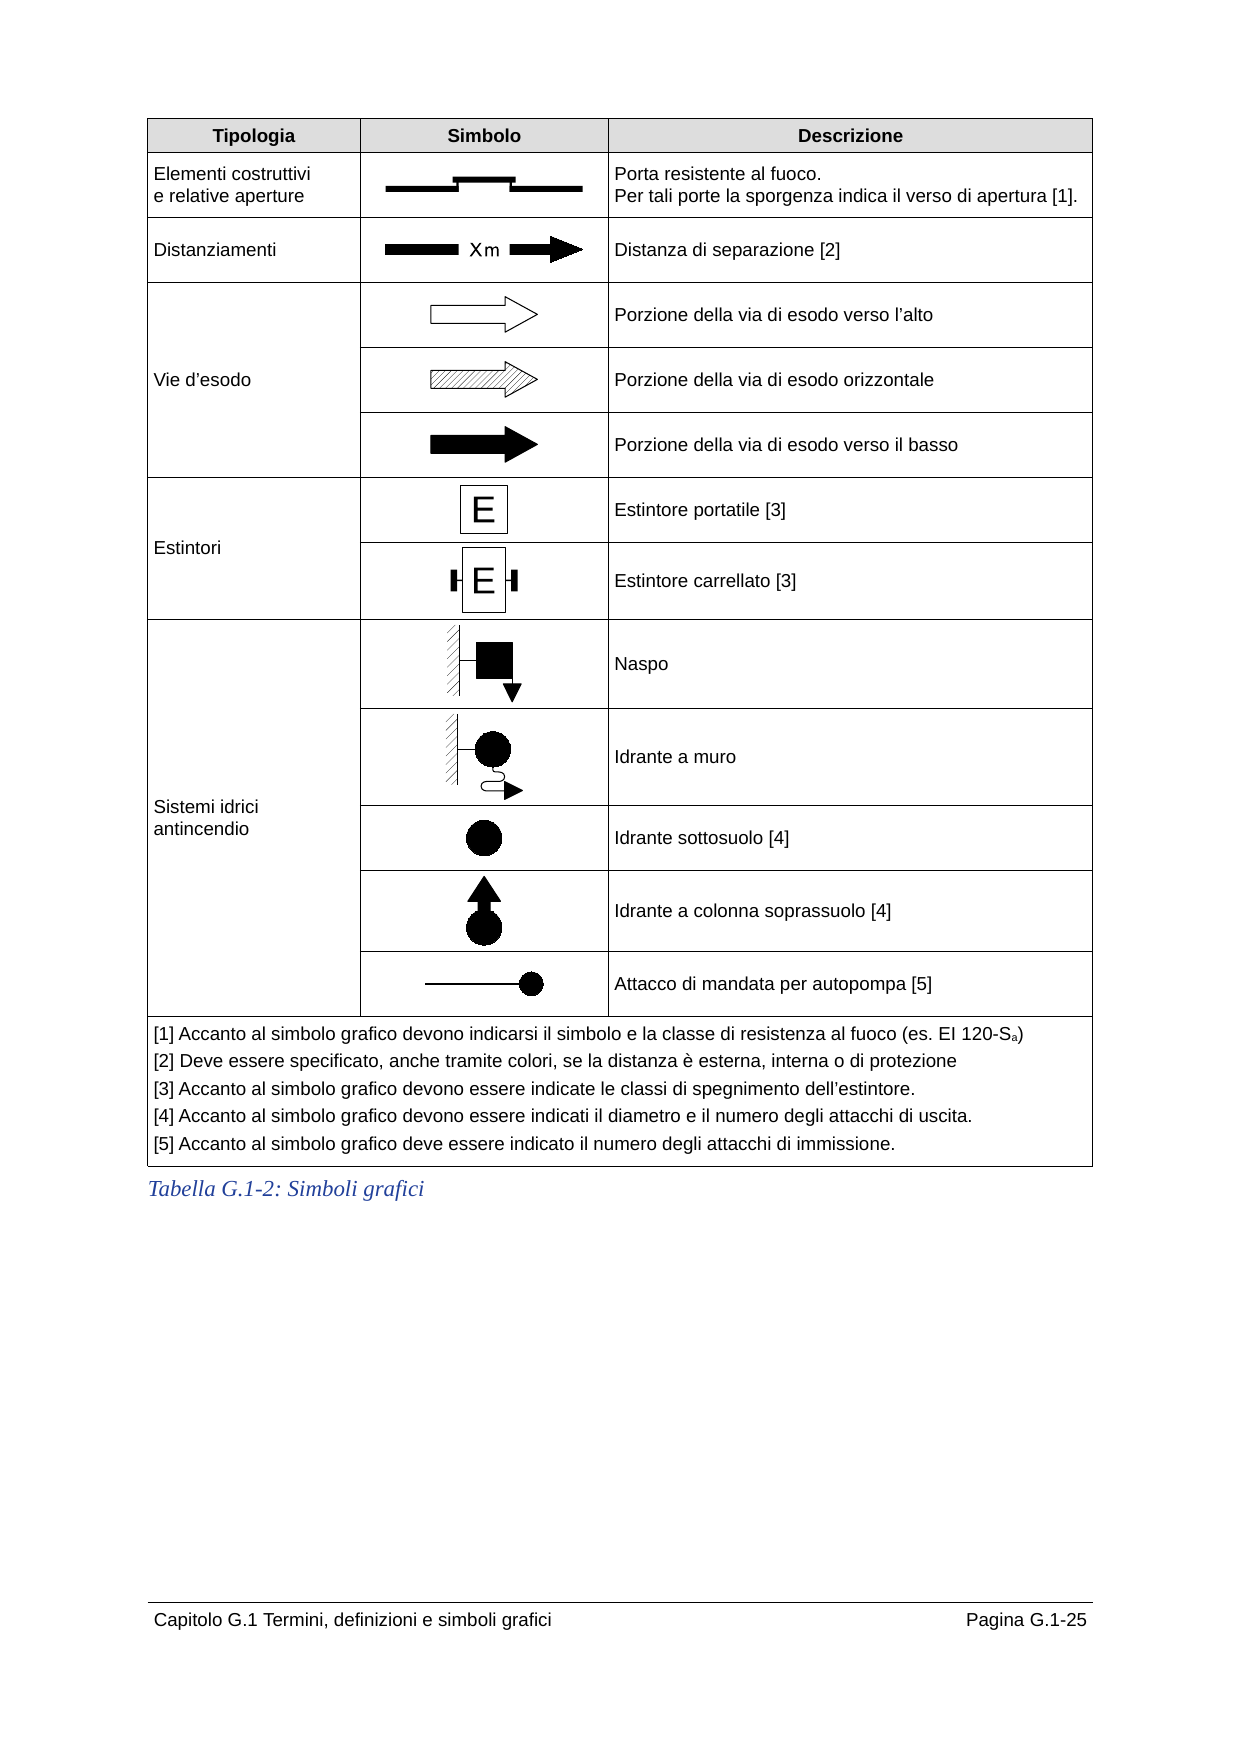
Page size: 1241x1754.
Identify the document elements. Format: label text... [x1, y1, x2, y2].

table_cell Distanza di separazione [2] [609, 218, 1092, 282]
table_cell [1] Accanto al simbolo grafico devono indicarsi il simbolo e la classe di resistenza al fuoco (es. EI 120-Sa) [2] Deve essere specificato, anche tramite colori, se la distanza è esterna, interna o di protezione [3] Accanto al simbolo grafico devono essere indicate le classi di spegnimento dell’estintore. [4] Accanto al simbolo grafico devono essere indicati il diametro e il numero degli attacchi di uscita. [5] Accanto al simbolo grafico deve essere indicato il numero degli attacchi di immissione. [148, 1017, 1092, 1166]
table_cell [361, 709, 608, 805]
table_cell [361, 218, 608, 282]
table_cell Estintori [148, 478, 360, 619]
table_cell [361, 283, 608, 347]
table_cell Porzione della via di esodo orizzontale [609, 348, 1092, 412]
table_cell [361, 952, 608, 1016]
table_cell Estintore carrellato [3] [609, 543, 1092, 619]
table_cell [361, 348, 608, 412]
table_cell [361, 413, 608, 477]
table_cell Idrante sottosuolo [4] [609, 806, 1092, 870]
table_cell Porta resistente al fuoco. Per tali porte la sporgenza indica il verso di apertura [1]. [609, 153, 1092, 217]
table_cell [361, 478, 608, 542]
table_cell Distanziamenti [148, 218, 360, 282]
table_cell [361, 871, 608, 951]
table_cell Porzione della via di esodo verso il basso [609, 413, 1092, 477]
table_header Simbolo [361, 119, 608, 152]
table_cell [361, 620, 608, 708]
text Tabella G.1-2: Simboli grafici [148, 1175, 1093, 1201]
table_cell Idrante a colonna soprassuolo [4] [609, 871, 1092, 951]
table_cell [361, 153, 608, 217]
table_cell Estintore portatile [3] [609, 478, 1092, 542]
table_cell [361, 543, 608, 619]
table_cell Idrante a muro [609, 709, 1092, 805]
table_cell Attacco di mandata per autopompa [5] [609, 952, 1092, 1016]
table_header Descrizione [609, 119, 1092, 152]
table_header Tipologia [148, 119, 360, 152]
table_cell Vie d’esodo [148, 283, 360, 477]
table_cell Porzione della via di esodo verso l’alto [609, 283, 1092, 347]
table_cell [361, 806, 608, 870]
table_cell Sistemi idrici antincendio [148, 620, 360, 1016]
table_cell Naspo [609, 620, 1092, 708]
table_cell Elementi costruttivi e relative aperture [148, 153, 360, 217]
